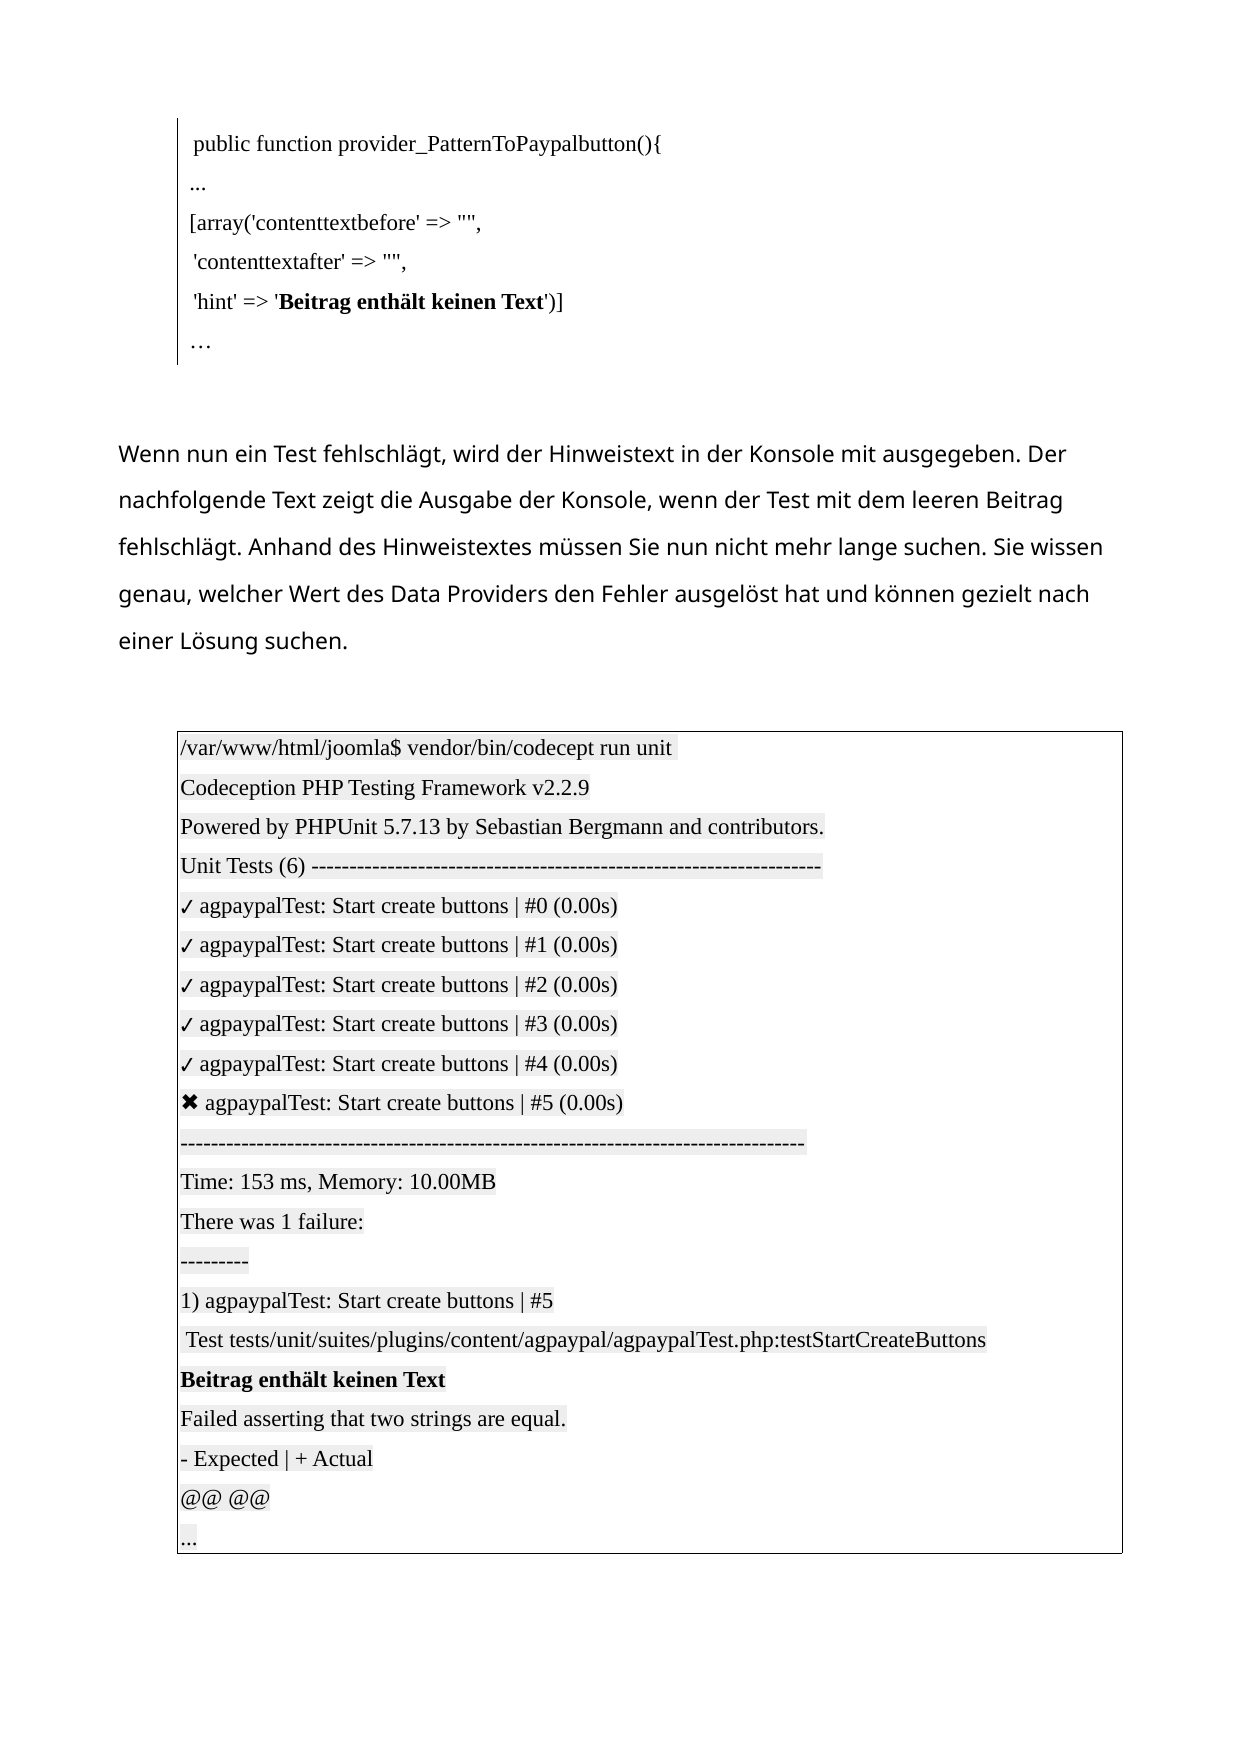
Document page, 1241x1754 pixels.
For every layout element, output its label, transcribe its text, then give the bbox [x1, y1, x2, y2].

text public function provider_PatternToPaypalbutton(){ ... [array('contenttextbefore' => "", 'contenttextafter' => "", 'hint' => 'Beitrag enthält keinen Text')] … [178, 118, 1122, 365]
text /var/www/html/joomla$ vendor/bin/codecept run unit Codeception PHP Testing Framework v2.2.9 Powered by PHPUnit 5.7.13 by Sebastian Bergmann and contributors. Unit Tests (6) ------------------------------------------------------------------- ✔ agpaypalTest: Start create buttons | #0 (0.00s) ✔ agpaypalTest: Start create buttons | #1 (0.00s) ✔ agpaypalTest: Start create buttons | #2 (0.00s) ✔ agpaypalTest: Start create buttons | #3 (0.00s) ✔ agpaypalTest: Start create buttons | #4 (0.00s) ✖ agpaypalTest: Start create buttons | #5 (0.00s) ---------------------------------------------------------------------------------- Time: 153 ms, Memory: 10.00MB There was 1 failure: --------- 1) agpaypalTest: Start create buttons | #5 Test tests/unit/suites/plugins/content/agpaypal/agpaypalTest.php:testStartCreateButtons Beitrag enthält keinen Text Failed asserting that two strings are equal. - Expected | + Actual @@ @@ ... [178, 732, 1122, 1553]
text Wenn nun ein Test fehlschlägt, wird der Hinweistext in der Konsole mit ausgegeben. Der nachfolgende Text zeigt die Ausgabe der Konsole, wenn der Test mit dem leeren Beitrag fehlschlägt. Anhand des Hinweistextes müssen Sie nun nicht mehr lange suchen. Sie wissen genau, welcher Wert des Data Providers den Fehler ausgelöst hat und können gezielt nach einer Lösung suchen. [118, 438, 1122, 656]
